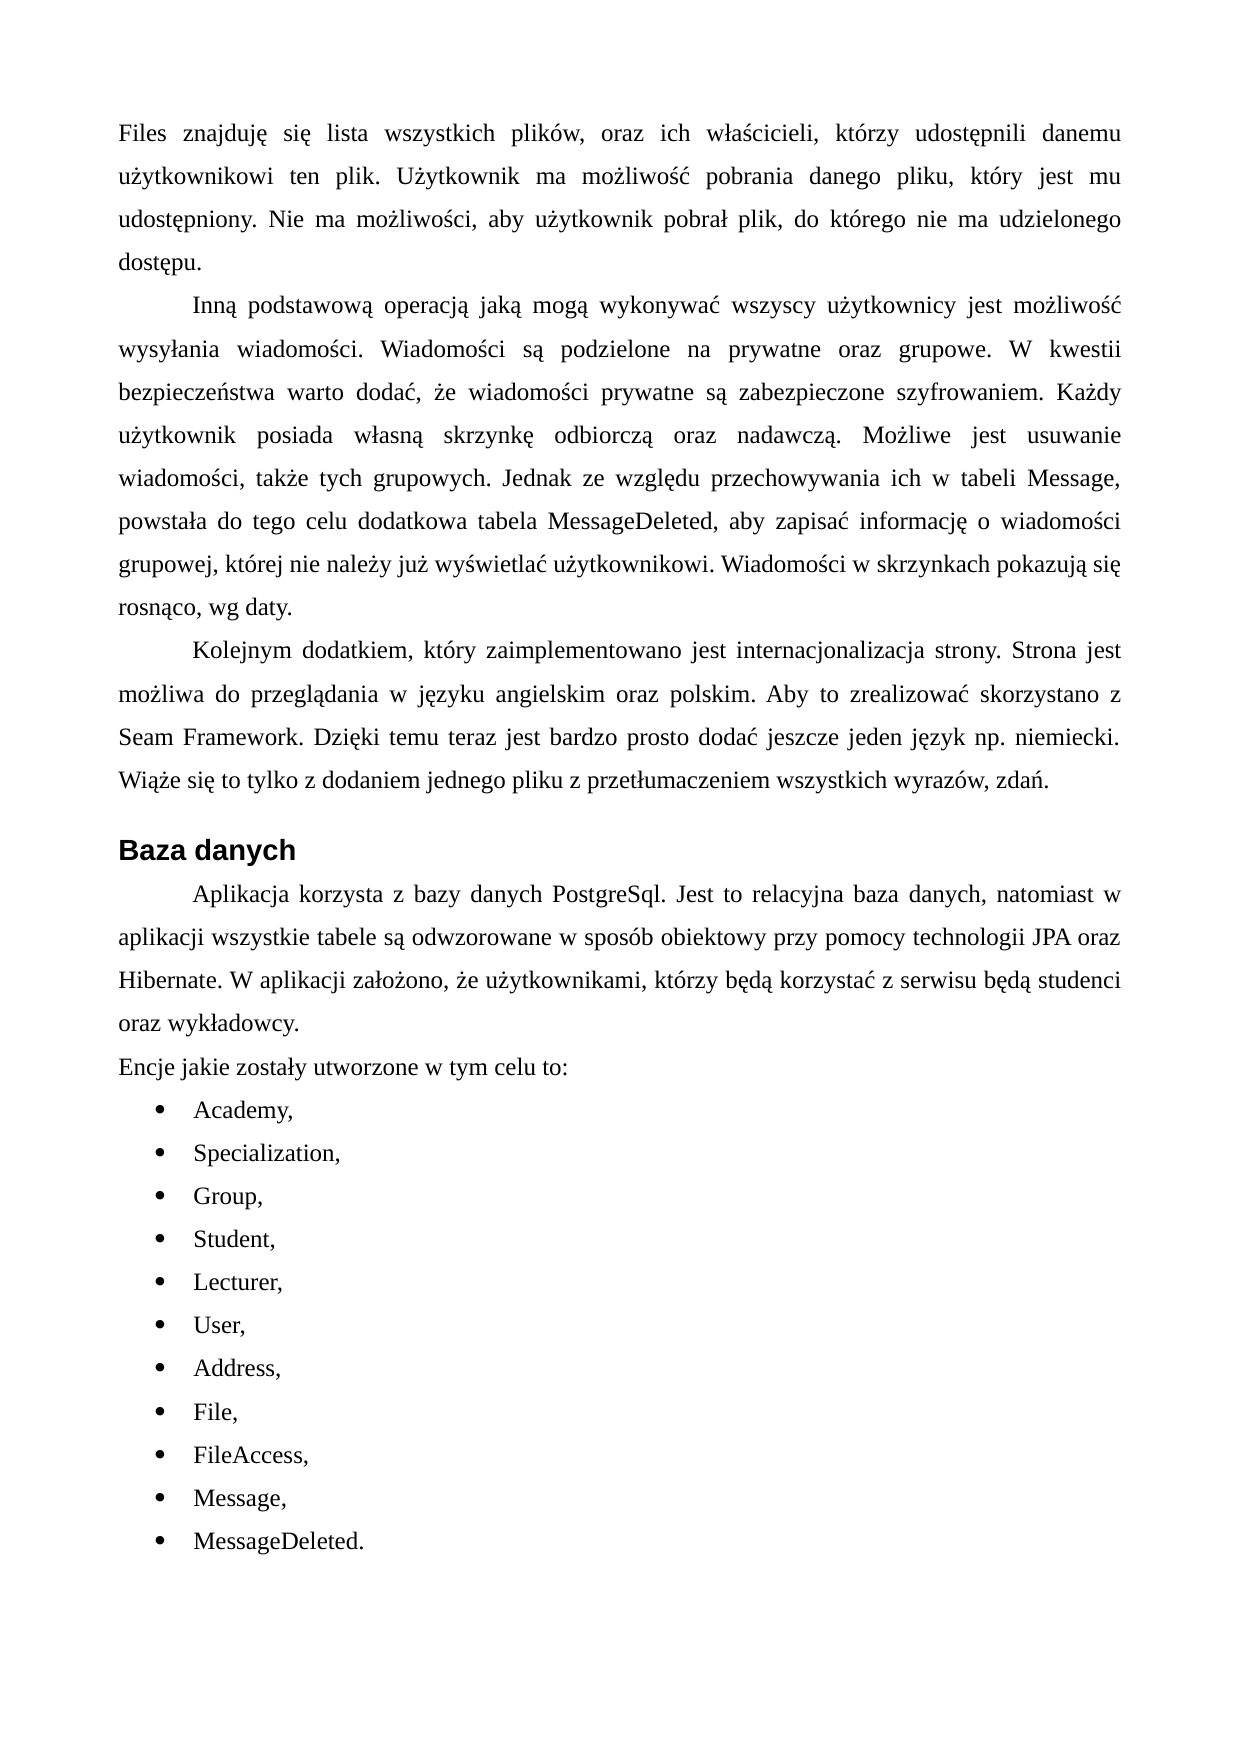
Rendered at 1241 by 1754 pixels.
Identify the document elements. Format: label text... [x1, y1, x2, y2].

list Group, [156, 1181, 1122, 1210]
text Files znajduję się lista wszystkich plików, oraz ich właścicieli, którzy udostępnili danemu użytkownikowi ten plik. Użytkownik ma możliwość pobrania danego pliku, który jest mu udostępniony. Nie ma możliwości, aby użytkownik pobrał plik, do którego nie ma udzielonego dostępu. [118, 118, 1122, 276]
list Address, [156, 1353, 1122, 1382]
list Student, [156, 1224, 1122, 1253]
list Lecturer, [156, 1267, 1122, 1296]
text Kolejnym dodatkiem, który zaimplementowano jest internacjonalizacja strony. Strona jest możliwa do przeglądania w języku angielskim oraz polskim. Aby to zrealizować skorzystano z Seam Framework. Dzięki temu teraz jest bardzo prosto dodać jeszcze jeden język np. niemiecki. Wiąże się to tylko z dodaniem jednego pliku z przetłumaczeniem wszystkich wyrazów, zdań. [118, 636, 1122, 794]
list Academy, [156, 1095, 1122, 1123]
list Message, [156, 1483, 1122, 1512]
list File, [156, 1397, 1122, 1425]
list FileAccess, [156, 1440, 1122, 1468]
list Specialization, [156, 1138, 1122, 1167]
subtitle Baza danych [118, 833, 1122, 867]
list User, [156, 1310, 1122, 1339]
text Aplikacja korzysta z bazy danych PostgreSql. Jest to relacyjna baza danych, natomiast w aplikacji wszystkie tabele są odwzorowane w sposób obiektowy przy pomocy technologii JPA oraz Hibernate. W aplikacji założono, że użytkownikami, którzy będą korzystać z serwisu będą studenci oraz wykładowcy. [118, 879, 1122, 1037]
list MessageDeleted. [156, 1526, 1122, 1555]
text Encje jakie zostały utworzone w tym celu to: [118, 1052, 1122, 1080]
text Inną podstawową operacją jaką mogą wykonywać wszyscy użytkownicy jest możliwość wysyłania wiadomości. Wiadomości są podzielone na prywatne oraz grupowe. W kwestii bezpieczeństwa warto dodać, że wiadomości prywatne są zabezpieczone szyfrowaniem. Każdy użytkownik posiada własną skrzynkę odbiorczą oraz nadawczą. Możliwe jest usuwanie wiadomości, także tych grupowych. Jednak ze względu przechowywania ich w tabeli Message, powstała do tego celu dodatkowa tabela MessageDeleted, aby zapisać informację o wiadomości grupowej, której nie należy już wyświetlać użytkownikowi. Wiadomości w skrzynkach pokazują się rosnąco, wg daty. [118, 291, 1122, 621]
